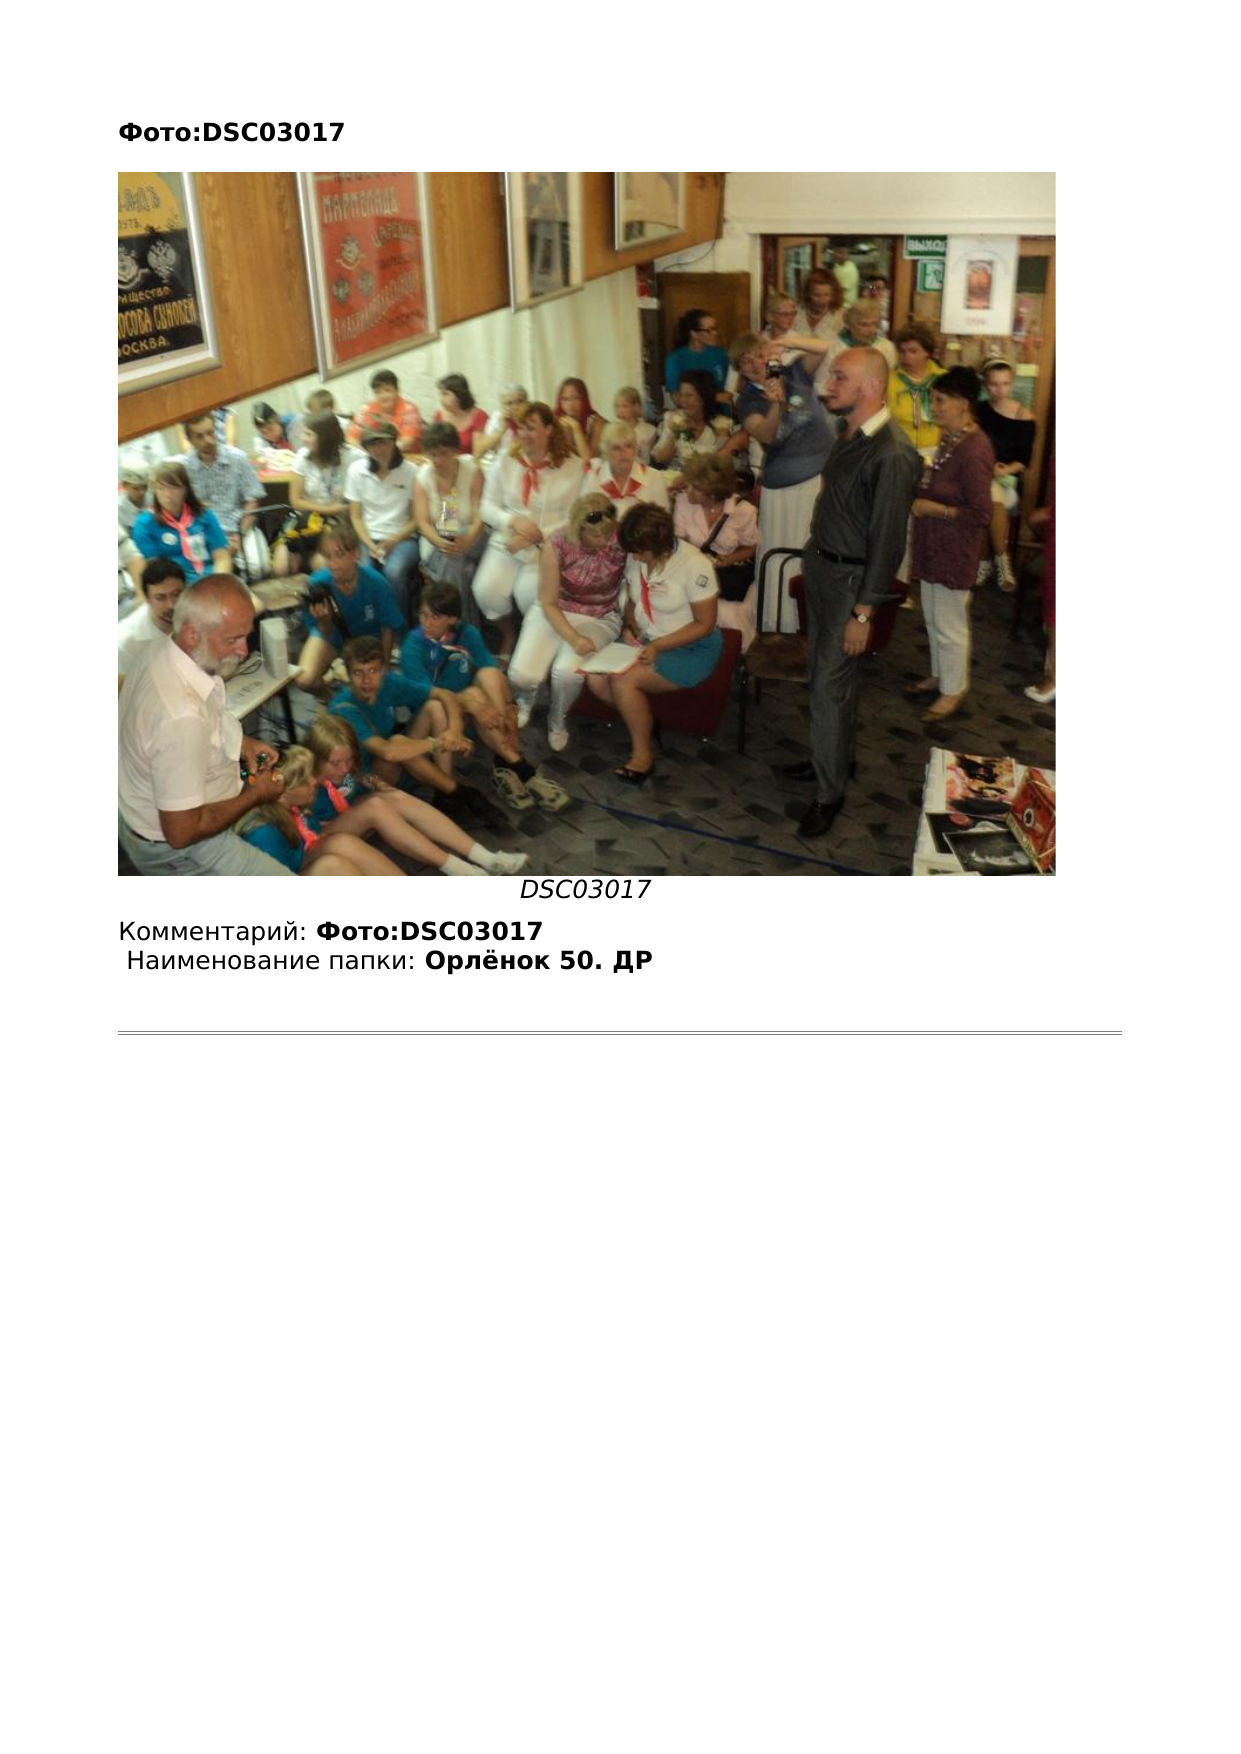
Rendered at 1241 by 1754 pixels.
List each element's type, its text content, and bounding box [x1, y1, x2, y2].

text DSC03017 [118, 876, 1056, 904]
picture [118, 172, 1056, 876]
subtitle Фото:DSC03017 [118, 118, 1122, 147]
text Комментарий: Фото:DSC03017 Наименование папки: Орлёнок 50. ДР [118, 917, 1122, 1004]
